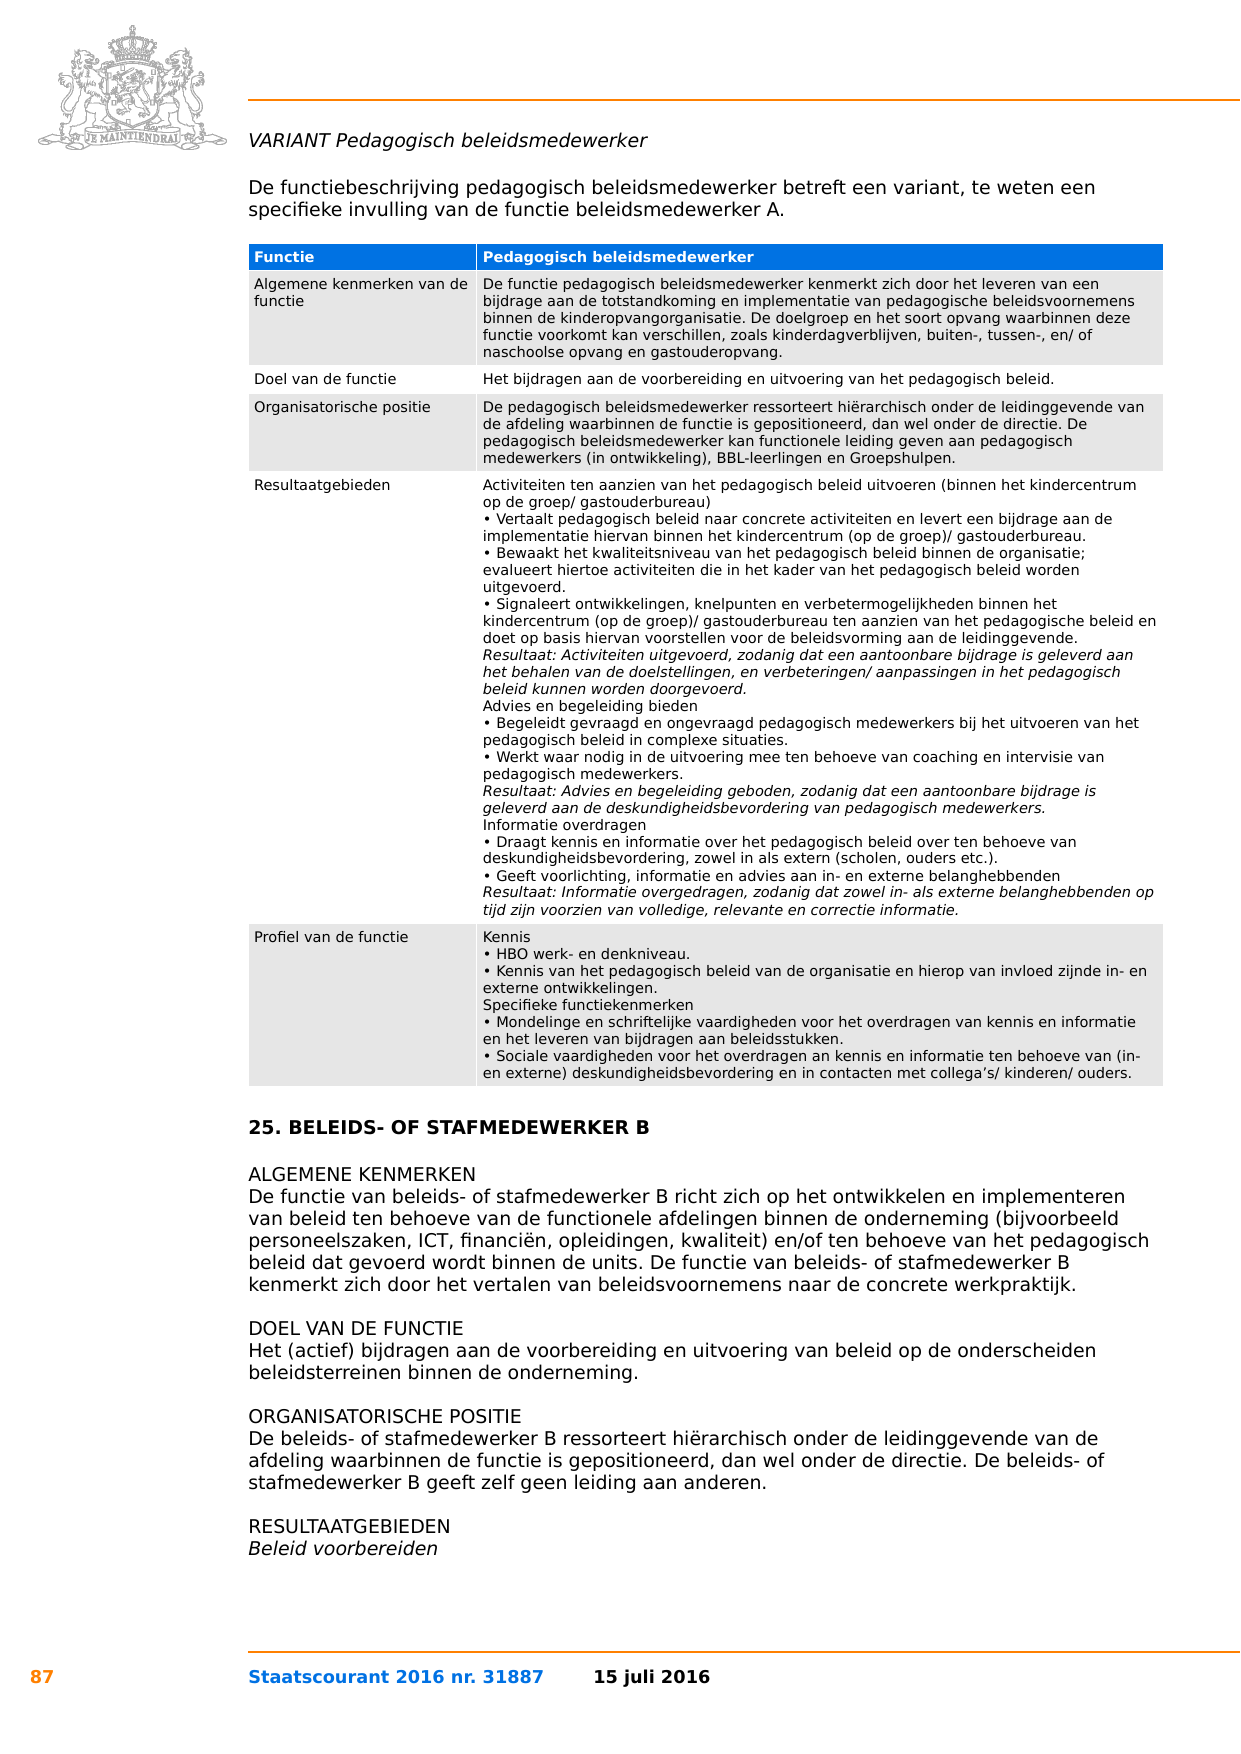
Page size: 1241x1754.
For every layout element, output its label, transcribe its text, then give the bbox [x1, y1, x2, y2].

text De functiebeschrijving pedagogisch beleidsmedewerker betreft een variant, te weten een specifieke invulling van de functie beleidsmedewerker A. [248, 177, 1163, 221]
text DOEL VAN DE FUNCTIE [248, 1318, 1163, 1340]
table_cell Het bijdragen aan de voorbereiding en uitvoering van het pedagogisch beleid. [477, 366, 1163, 393]
table_cell Profiel van de functie [249, 924, 476, 1086]
text ORGANISATORISCHE POSITIE [248, 1406, 1163, 1428]
text ALGEMENE KENMERKEN [248, 1164, 1163, 1186]
table_cell De functie pedagogisch beleidsmedewerker kenmerkt zich door het leveren van een bijdrage aan de totstandkoming en implementatie van pedagogische beleidsvoornemens binnen de kinderopvangorganisatie. De doelgroep en het soort opvang waarbinnen deze functie voorkomt kan verschillen, zoals kinderdagverblijven, buiten-, tussen-, en/ of naschoolse opvang en gastouderopvang. [477, 271, 1163, 365]
table_cell Resultaatgebieden [249, 472, 476, 923]
table_cell Algemene kenmerken van de functie [249, 271, 476, 365]
picture [38, 25, 227, 150]
table_header Functie [249, 244, 476, 270]
text De beleids- of stafmedewerker B ressorteert hiërarchisch onder de leidinggevende van de afdeling waarbinnen de functie is gepositioneerd, dan wel onder de directie. De beleids- of stafmedewerker B geeft zelf geen leiding aan anderen. [248, 1428, 1163, 1494]
table_cell Doel van de functie [249, 366, 476, 393]
table_cell Activiteiten ten aanzien van het pedagogisch beleid uitvoeren (binnen het kindercentrum op de groep/ gastouderbureau) • Vertaalt pedagogisch beleid naar concrete activiteiten en levert een bijdrage aan de implementatie hiervan binnen het kindercentrum (op de groep)/ gastouderbureau. • Bewaakt het kwaliteitsniveau van het pedagogisch beleid binnen de organisatie; evalueert hiertoe activiteiten die in het kader van het pedagogisch beleid worden uitgevoerd. • Signaleert ontwikkelingen, knelpunten en verbetermogelijkheden binnen het kindercentrum (op de groep)/ gastouderbureau ten aanzien van het pedagogische beleid en doet op basis hiervan voorstellen voor de beleidsvorming aan de leidinggevende. Resultaat: Activiteiten uitgevoerd, zodanig dat een aantoonbare bijdrage is geleverd aan het behalen van de doelstellingen, en verbeteringen/ aanpassingen in het pedagogisch beleid kunnen worden doorgevoerd. Advies en begeleiding bieden • Begeleidt gevraagd en ongevraagd pedagogisch medewerkers bij het uitvoeren van het pedagogisch beleid in complexe situaties. • Werkt waar nodig in de uitvoering mee ten behoeve van coaching en intervisie van pedagogisch medewerkers. Resultaat: Advies en begeleiding geboden, zodanig dat een aantoonbare bijdrage is geleverd aan de deskundigheidsbevordering van pedagogisch medewerkers. Informatie overdragen • Draagt kennis en informatie over het pedagogisch beleid over ten behoeve van deskundigheidsbevordering, zowel in als extern (scholen, ouders etc.). • Geeft voorlichting, informatie en advies aan in- en externe belanghebbenden Resultaat: Informatie overgedragen, zodanig dat zowel in- als externe belanghebbenden op tijd zijn voorzien van volledige, relevante en correctie informatie. [477, 472, 1163, 923]
table_cell De pedagogisch beleidsmedewerker ressorteert hiërarchisch onder de leidinggevende van de afdeling waarbinnen de functie is gepositioneerd, dan wel onder de directie. De pedagogisch beleidsmedewerker kan functionele leiding geven aan pedagogisch medewerkers (in ontwikkeling), BBL-leerlingen en Groepshulpen. [477, 394, 1163, 471]
text RESULTAATGEBIEDEN [248, 1516, 1163, 1538]
text De functie van beleids- of stafmedewerker B richt zich op het ontwikkelen en implementeren van beleid ten behoeve van de functionele afdelingen binnen de onderneming (bijvoorbeeld personeelszaken, ICT, financiën, opleidingen, kwaliteit) en/of ten behoeve van het pedagogisch beleid dat gevoerd wordt binnen de units. De functie van beleids- of stafmedewerker B kenmerkt zich door het vertalen van beleidsvoornemens naar de concrete werkpraktijk. [248, 1186, 1163, 1296]
text Beleid voorbereiden [248, 1538, 1163, 1559]
table_cell Kennis • HBO werk- en denkniveau. • Kennis van het pedagogisch beleid van de organisatie en hierop van invloed zijnde in- en externe ontwikkelingen. Specifieke functiekenmerken • Mondelinge en schriftelijke vaardigheden voor het overdragen van kennis en informatie en het leveren van bijdragen aan beleidsstukken. • Sociale vaardigheden voor het overdragen an kennis en informatie ten behoeve van (in- en externe) deskundigheidsbevordering en in contacten met collega’s/ kinderen/ ouders. [477, 924, 1163, 1086]
text Het (actief) bijdragen aan de voorbereiding en uitvoering van beleid op de onderscheiden beleidsterreinen binnen de onderneming. [248, 1340, 1163, 1384]
subtitle VARIANT Pedagogisch beleidsmedewerker [248, 130, 1163, 152]
subtitle 25. BELEIDS- OF STAFMEDEWERKER B [248, 1117, 1163, 1139]
table_cell Organisatorische positie [249, 394, 476, 471]
table_header Pedagogisch beleidsmedewerker [477, 244, 1163, 270]
